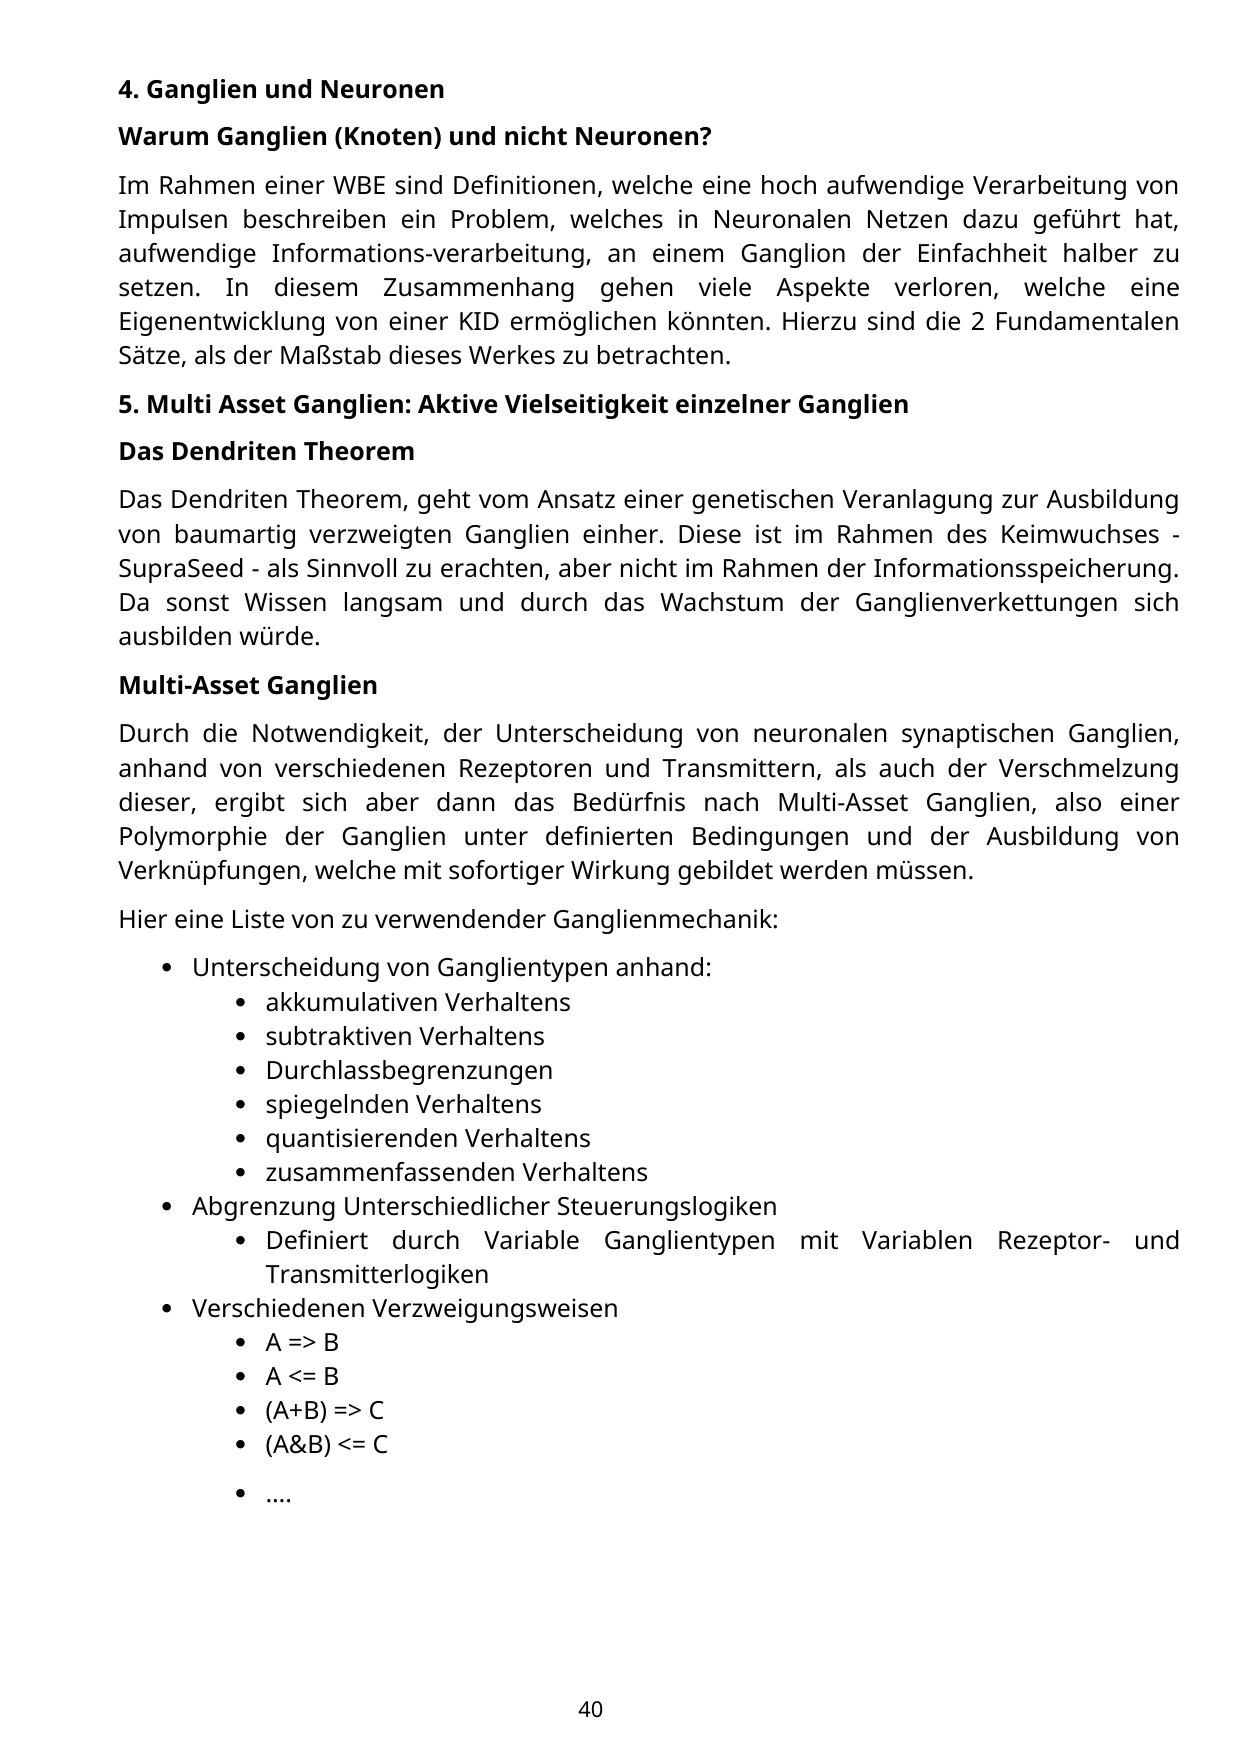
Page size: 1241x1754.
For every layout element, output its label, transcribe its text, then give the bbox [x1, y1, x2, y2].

list quantisierenden Verhaltens [236, 1120, 1181, 1154]
text Warum Ganglien (Knoten) und nicht Neuronen? [118, 118, 1181, 152]
text Durch die Notwendigkeit, der Unterscheidung von neuronalen synaptischen Ganglien, anhand von verschiedenen Rezeptoren und Transmittern, als auch der Verschmelzung dieser, ergibt sich aber dann das Bedürfnis nach Multi-Asset Ganglien, also einer Polymorphie der Ganglien unter definierten Bedingungen und der Ausbildung von Verknüpfungen, welche mit sofortiger Wirkung gebildet werden müssen. [118, 716, 1181, 886]
list (A&B) <= C [236, 1427, 1181, 1461]
list A => B [236, 1325, 1181, 1359]
list spiegelnden Verhaltens [236, 1086, 1181, 1120]
list …. [236, 1476, 1181, 1510]
list A <= B [236, 1359, 1181, 1393]
list Abgrenzung Unterschiedlicher Steuerungslogiken [162, 1188, 1181, 1223]
subtitle 5. Multi Asset Ganglien: Aktive Vielseitigkeit einzelner Ganglien [118, 386, 1181, 421]
list akkumulativen Verhaltens [236, 984, 1181, 1018]
list zusammenfassenden Verhaltens [236, 1154, 1181, 1188]
list Definiert durch Variable Ganglientypen mit Variablen Rezeptor- und Transmitterlogiken [236, 1223, 1181, 1291]
text Das Dendriten Theorem [118, 433, 1181, 467]
subtitle 4. Ganglien und Neuronen [118, 72, 1181, 106]
text Multi-Asset Ganglien [118, 667, 1181, 701]
text Das Dendriten Theorem, geht vom Ansatz einer genetischen Veranlagung zur Ausbildung von baumartig verzweigten Ganglien einher. Diese ist im Rahmen des Keimwuchses - SupraSeed - als Sinnvoll zu erachten, aber nicht im Rahmen der Informationsspeicherung. Da sonst Wissen langsam und durch das Wachstum der Ganglienverkettungen sich ausbilden würde. [118, 482, 1181, 652]
list Verschiedenen Verzweigungsweisen [162, 1291, 1181, 1325]
list (A+B) => C [236, 1393, 1181, 1427]
list Unterscheidung von Ganglientypen anhand: [162, 950, 1181, 984]
text Im Rahmen einer WBE sind Definitionen, welche eine hoch aufwendige Verarbeitung von Impulsen beschreiben ein Problem, welches in Neuronalen Netzen dazu geführt hat, aufwendige Informations-verarbeitung, an einem Ganglion der Einfachheit halber zu setzen. In diesem Zusammenhang gehen viele Aspekte verloren, welche eine Eigenentwicklung von einer KID ermöglichen könnten. Hierzu sind die 2 Fundamentalen Sätze, als der Maßstab dieses Werkes zu betrachten. [118, 167, 1181, 372]
list subtraktiven Verhaltens [236, 1018, 1181, 1052]
text Hier eine Liste von zu verwendender Ganglienmechanik: [118, 901, 1181, 935]
list Durchlassbegrenzungen [236, 1052, 1181, 1086]
